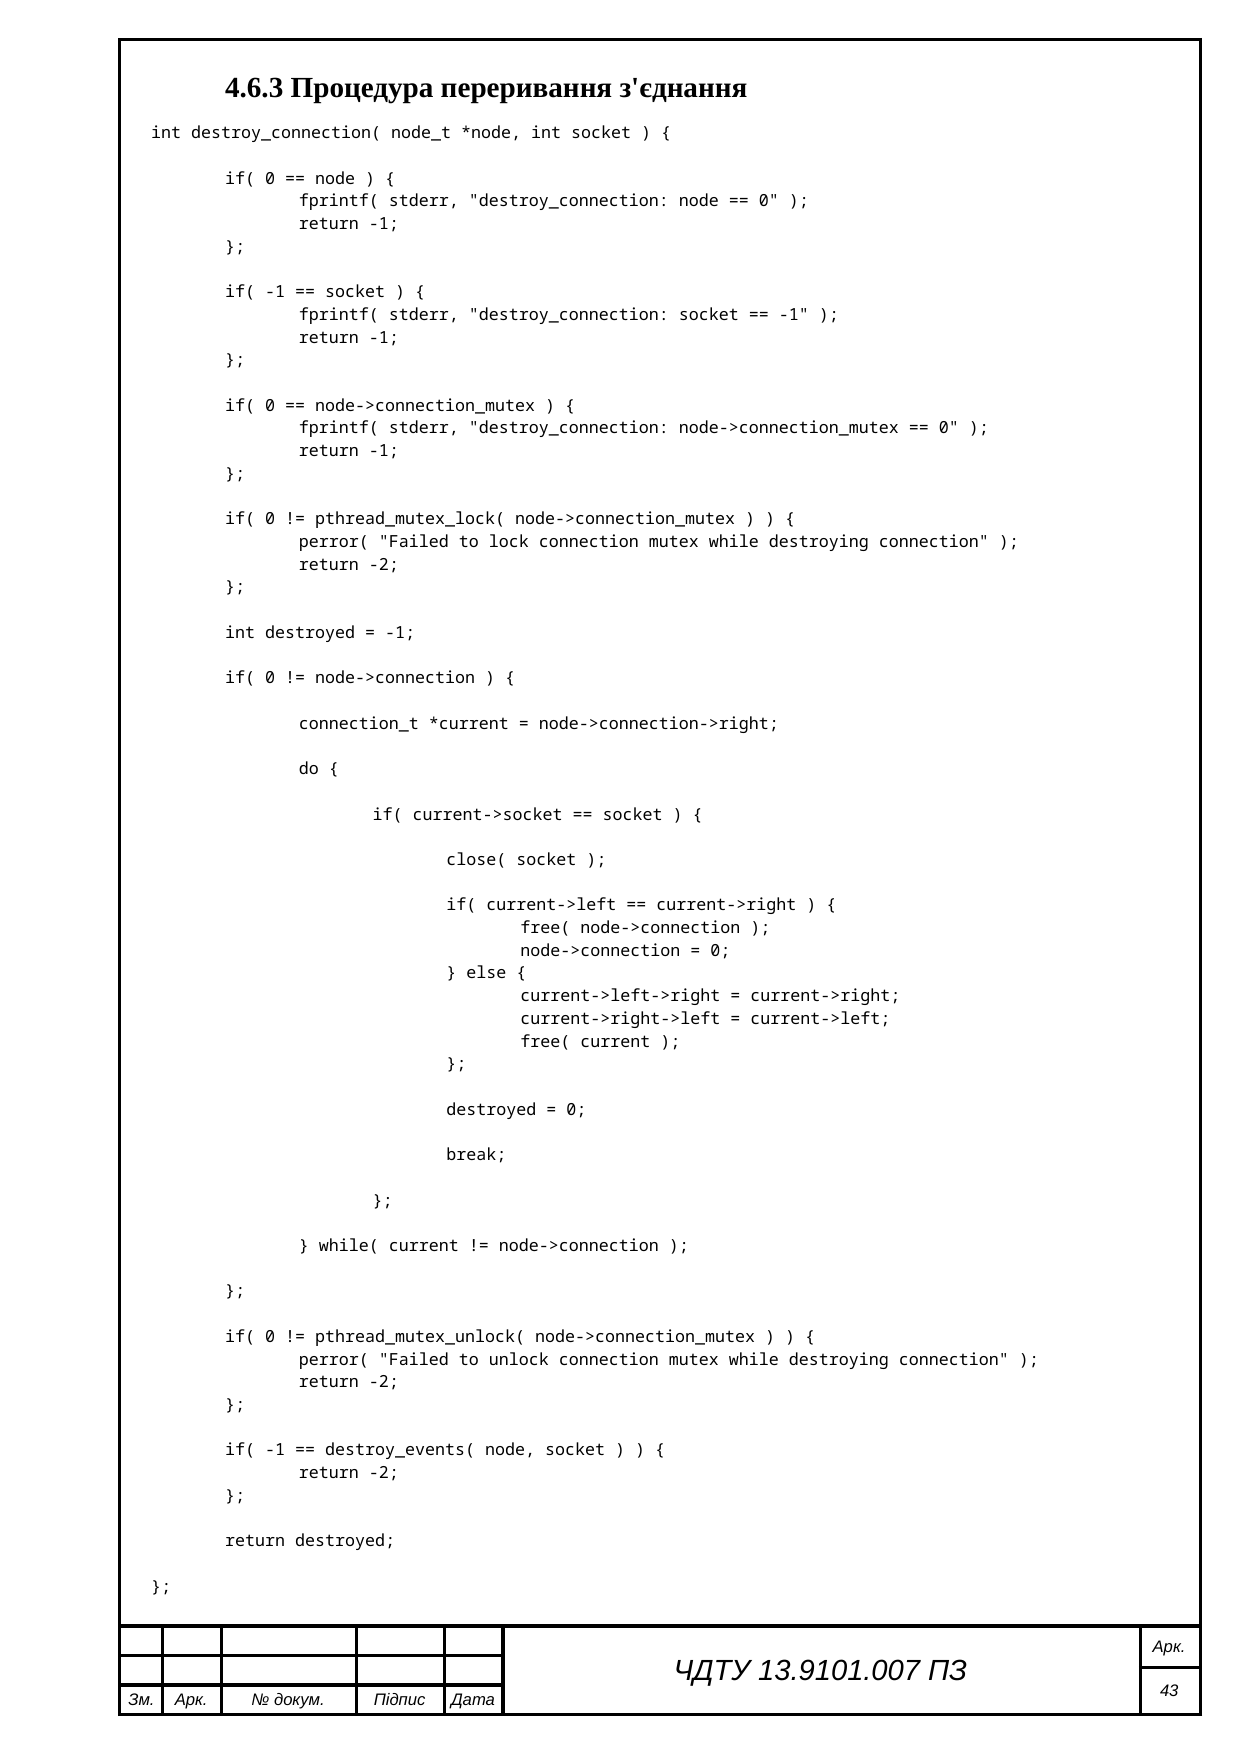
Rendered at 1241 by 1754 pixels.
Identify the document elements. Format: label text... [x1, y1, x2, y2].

text } else { [151, 961, 1170, 984]
text node->connection = 0; [151, 938, 1170, 961]
text if( 0 != pthread_mutex_lock( node->connection_mutex ) ) { [151, 507, 1170, 529]
text if( -1 == destroy_events( node, socket ) ) { [151, 1438, 1170, 1461]
text }; [151, 1483, 1170, 1506]
text if( -1 == socket ) { [151, 280, 1170, 302]
text if( 0 != node->connection ) { [151, 666, 1170, 688]
text current->right->left = current->left; [151, 1006, 1170, 1029]
text }; [151, 1392, 1170, 1415]
text fprintf( stderr, "destroy_connection: node == 0" ); [151, 189, 1170, 212]
text break; [151, 1143, 1170, 1165]
text } while( current != node->connection ); [151, 1233, 1170, 1256]
text current->left->right = current->right; [151, 984, 1170, 1006]
text 4.6.3 Процедура переривання з'єднання [151, 71, 1170, 104]
text }; [151, 234, 1170, 257]
text }; [151, 575, 1170, 598]
text if( current->socket == socket ) { [151, 802, 1170, 825]
text return -1; [151, 325, 1170, 348]
text return -2; [151, 1370, 1170, 1392]
text return -2; [151, 552, 1170, 575]
text return destroyed; [151, 1529, 1170, 1551]
text }; [151, 348, 1170, 371]
text int destroyed = -1; [151, 620, 1170, 643]
text do { [151, 757, 1170, 779]
text return -2; [151, 1461, 1170, 1483]
text if( 0 != pthread_mutex_unlock( node->connection_mutex ) ) { [151, 1324, 1170, 1347]
text if( 0 == node ) { [151, 166, 1170, 189]
text if( current->left == current->right ) { [151, 893, 1170, 916]
text }; [151, 1188, 1170, 1211]
text destroyed = 0; [151, 1097, 1170, 1120]
text return -1; [151, 439, 1170, 461]
text fprintf( stderr, "destroy_connection: socket == -1" ); [151, 302, 1170, 325]
text perror( "Failed to unlock connection mutex while destroying connection" ); [151, 1347, 1170, 1370]
text perror( "Failed to lock connection mutex while destroying connection" ); [151, 529, 1170, 552]
text }; [151, 1574, 1170, 1597]
text }; [151, 1052, 1170, 1074]
text }; [151, 461, 1170, 484]
text int destroy_connection( node_t *node, int socket ) { [151, 121, 1170, 143]
text free( node->connection ); [151, 916, 1170, 938]
text fprintf( stderr, "destroy_connection: node->connection_mutex == 0" ); [151, 416, 1170, 439]
text connection_t *current = node->connection->right; [151, 711, 1170, 734]
text if( 0 == node->connection_mutex ) { [151, 393, 1170, 416]
text return -1; [151, 212, 1170, 234]
text free( current ); [151, 1029, 1170, 1052]
text }; [151, 1279, 1170, 1302]
text close( socket ); [151, 847, 1170, 870]
